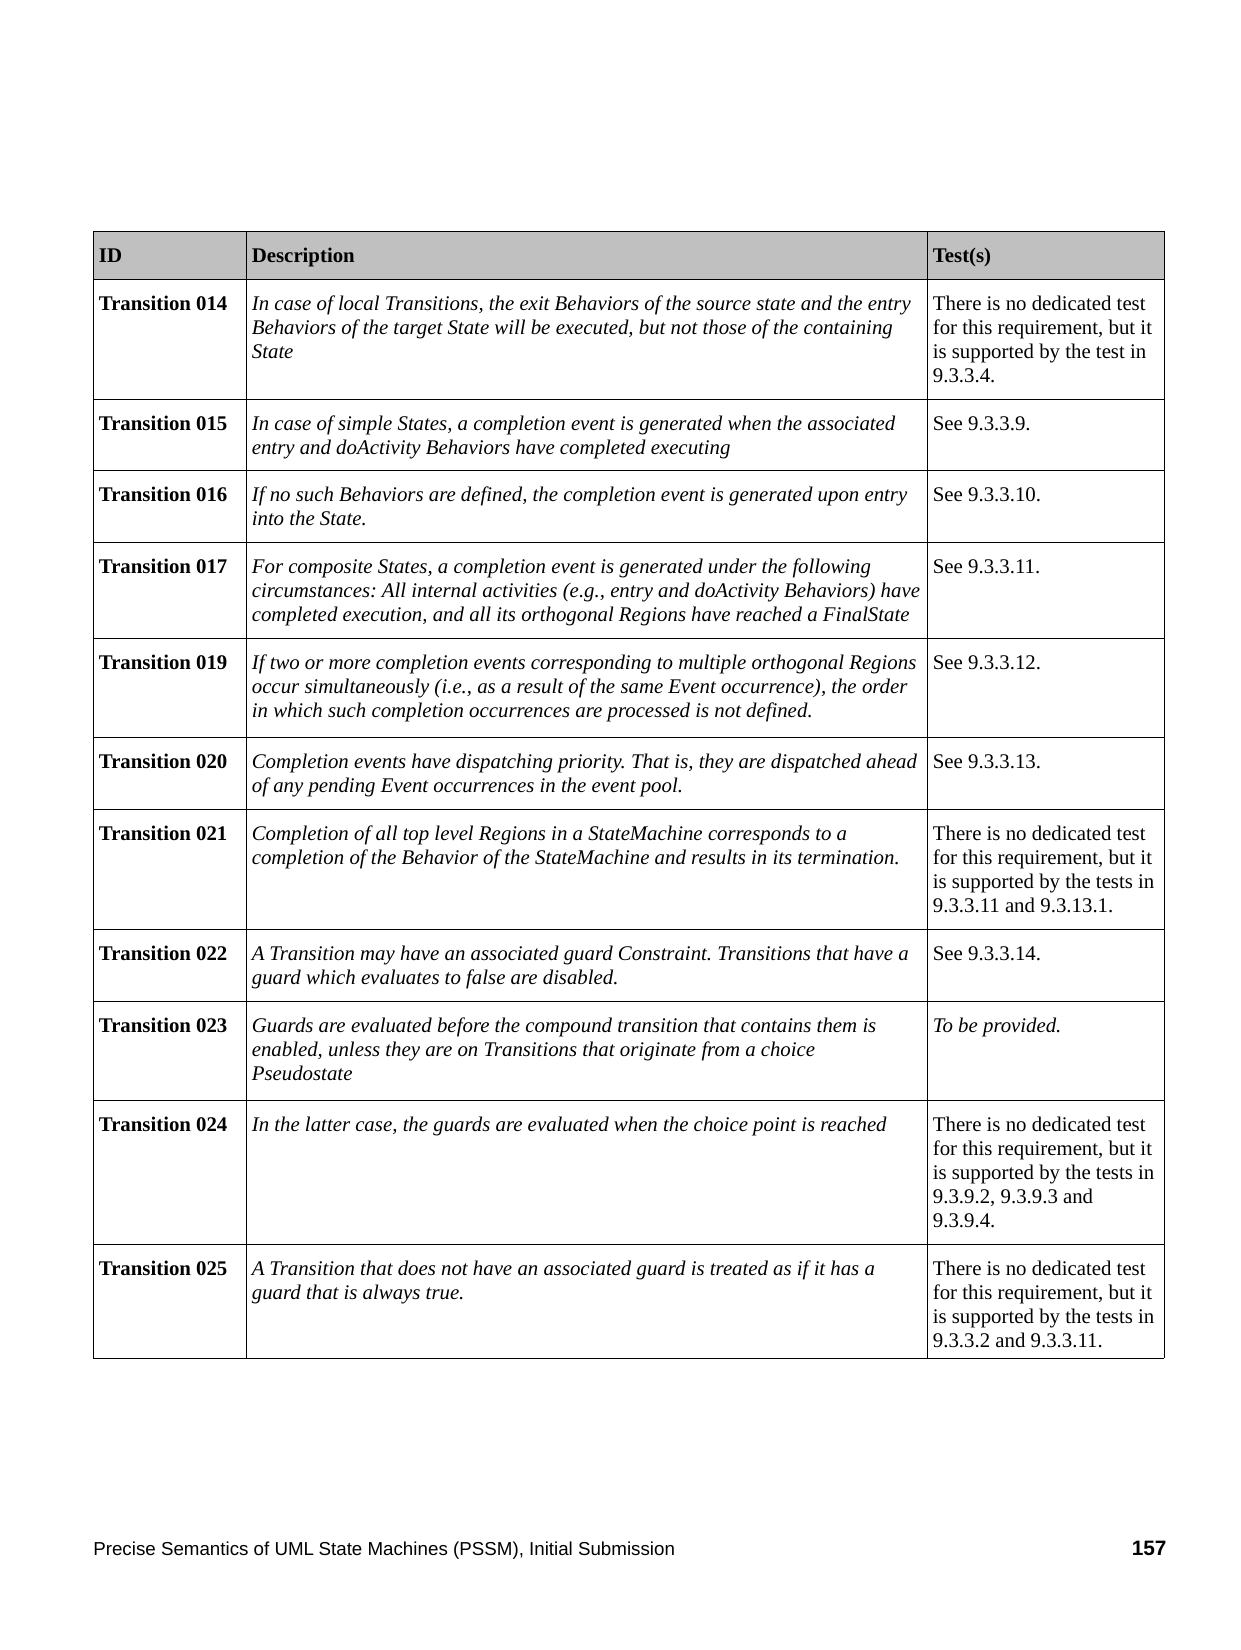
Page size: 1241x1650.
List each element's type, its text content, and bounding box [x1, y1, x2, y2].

table_cell A Transition may have an associated guard Constraint. Transitions that have a guard which evaluates to false are disabled. [247, 930, 927, 1001]
table_cell To be provided. [928, 1002, 1164, 1100]
table_cell For composite States, a completion event is generated under the following circumstances: All internal activities (e.g., entry and doActivity Behaviors) have completed execution, and all its orthogonal Regions have reached a FinalState [247, 543, 927, 638]
table_cell See 9.3.3.13. [928, 738, 1164, 809]
table_cell Transition 015 [94, 400, 246, 470]
table_cell Transition 020 [94, 738, 246, 809]
table_cell See 9.3.3.9. [928, 400, 1164, 470]
table_cell There is no dedicated test for this requirement, but it is supported by the test in 9.3.3.4. [928, 280, 1164, 399]
table_cell Completion events have dispatching priority. That is, they are dispatched ahead of any pending Event occurrences in the event pool. [247, 738, 927, 809]
table_cell Completion of all top level Regions in a StateMachine corresponds to a completion of the Behavior of the StateMachine and results in its termination. [247, 810, 927, 929]
table_cell See 9.3.3.11. [928, 543, 1164, 638]
table_header Description [247, 232, 927, 279]
table_cell There is no dedicated test for this requirement, but it is supported by the tests in 9.3.3.11 and 9.3.13.1. [928, 810, 1164, 929]
table_cell See 9.3.3.10. [928, 471, 1164, 542]
table_cell Transition 021 [94, 810, 246, 929]
table_cell Transition 014 [94, 280, 246, 399]
table_header Test(s) [928, 232, 1164, 279]
table_cell Transition 024 [94, 1101, 246, 1244]
table_cell Transition 023 [94, 1002, 246, 1100]
table_cell In case of local Transitions, the exit Behaviors of the source state and the entry Behaviors of the target State will be executed, but not those of the containing State [247, 280, 927, 399]
table_cell There is no dedicated test for this requirement, but it is supported by the tests in 9.3.3.2 and 9.3.3.11. [928, 1245, 1164, 1357]
table_cell Guards are evaluated before the compound transition that contains them is enabled, unless they are on Transitions that originate from a choice Pseudostate [247, 1002, 927, 1100]
table_cell See 9.3.3.12. [928, 639, 1164, 737]
table_header ID [94, 232, 246, 279]
table_cell If no such Behaviors are defined, the completion event is generated upon entry into the State. [247, 471, 927, 542]
table_cell Transition 019 [94, 639, 246, 737]
table_cell There is no dedicated test for this requirement, but it is supported by the tests in 9.3.9.2, 9.3.9.3 and 9.3.9.4. [928, 1101, 1164, 1244]
table_cell Transition 016 [94, 471, 246, 542]
table_cell Transition 022 [94, 930, 246, 1001]
table_cell If two or more completion events corresponding to multiple orthogonal Regions occur simultaneously (i.e., as a result of the same Event occurrence), the order in which such completion occurrences are processed is not defined. [247, 639, 927, 737]
table_cell In the latter case, the guards are evaluated when the choice point is reached [247, 1101, 927, 1244]
table_cell Transition 025 [94, 1245, 246, 1357]
table_cell In case of simple States, a completion event is generated when the associated entry and doActivity Behaviors have completed executing [247, 400, 927, 470]
table_cell A Transition that does not have an associated guard is treated as if it has a guard that is always true. [247, 1245, 927, 1357]
table_cell See 9.3.3.14. [928, 930, 1164, 1001]
table_cell Transition 017 [94, 543, 246, 638]
